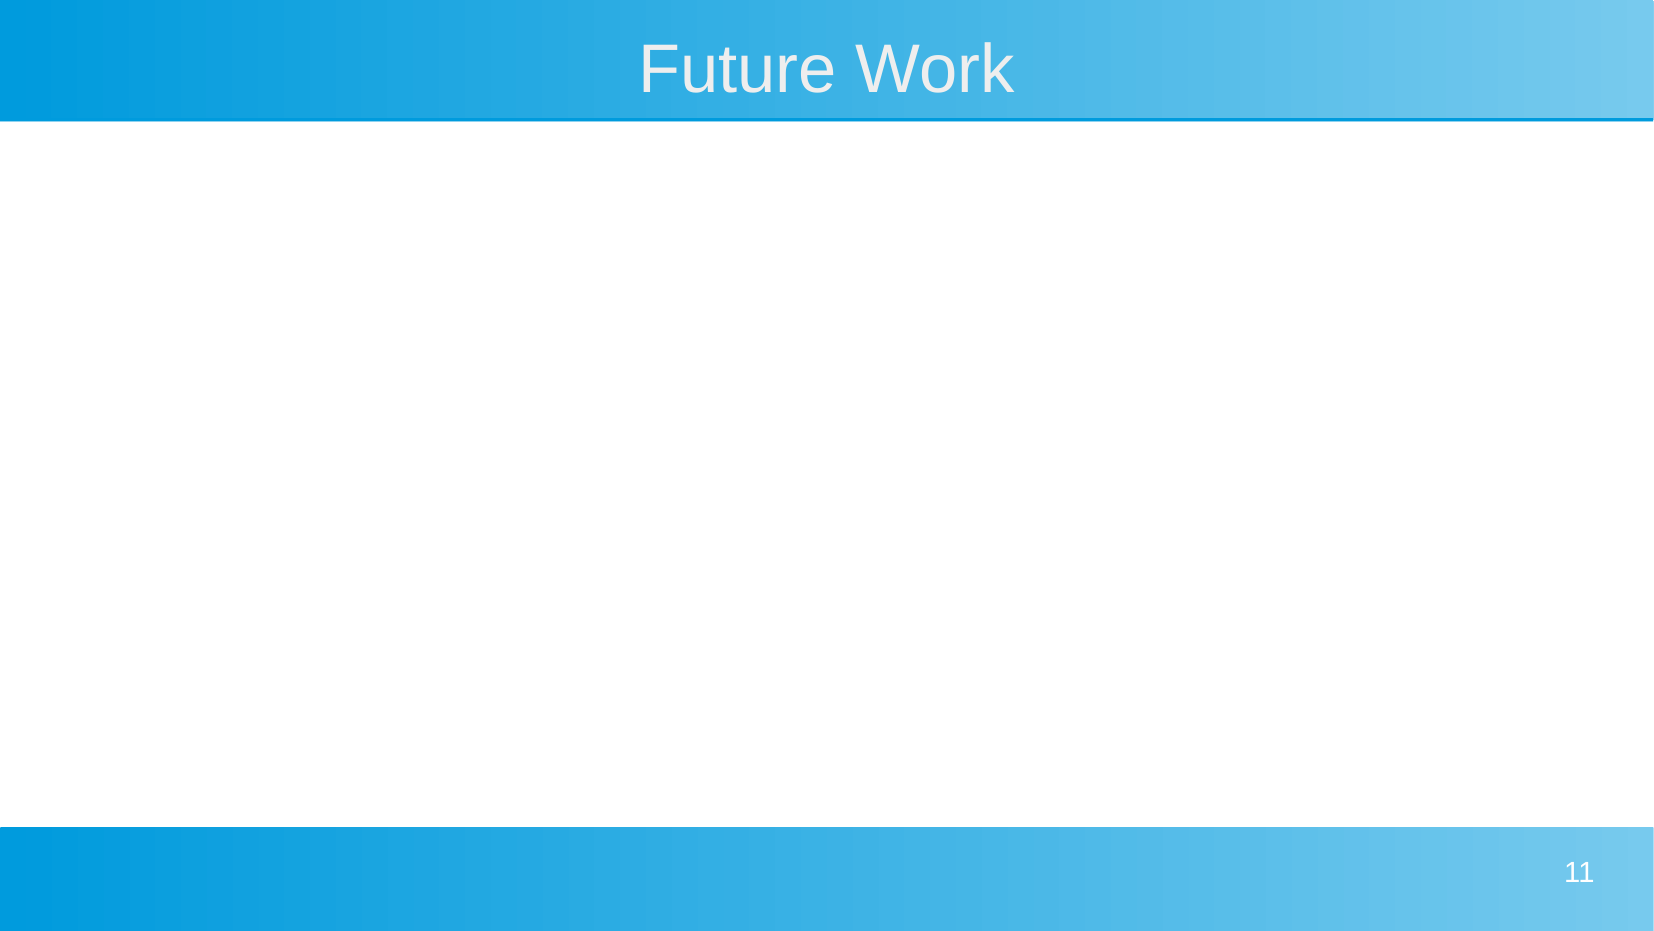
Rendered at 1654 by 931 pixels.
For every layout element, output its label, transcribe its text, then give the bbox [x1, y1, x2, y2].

title Future Work [59, 29, 1595, 108]
